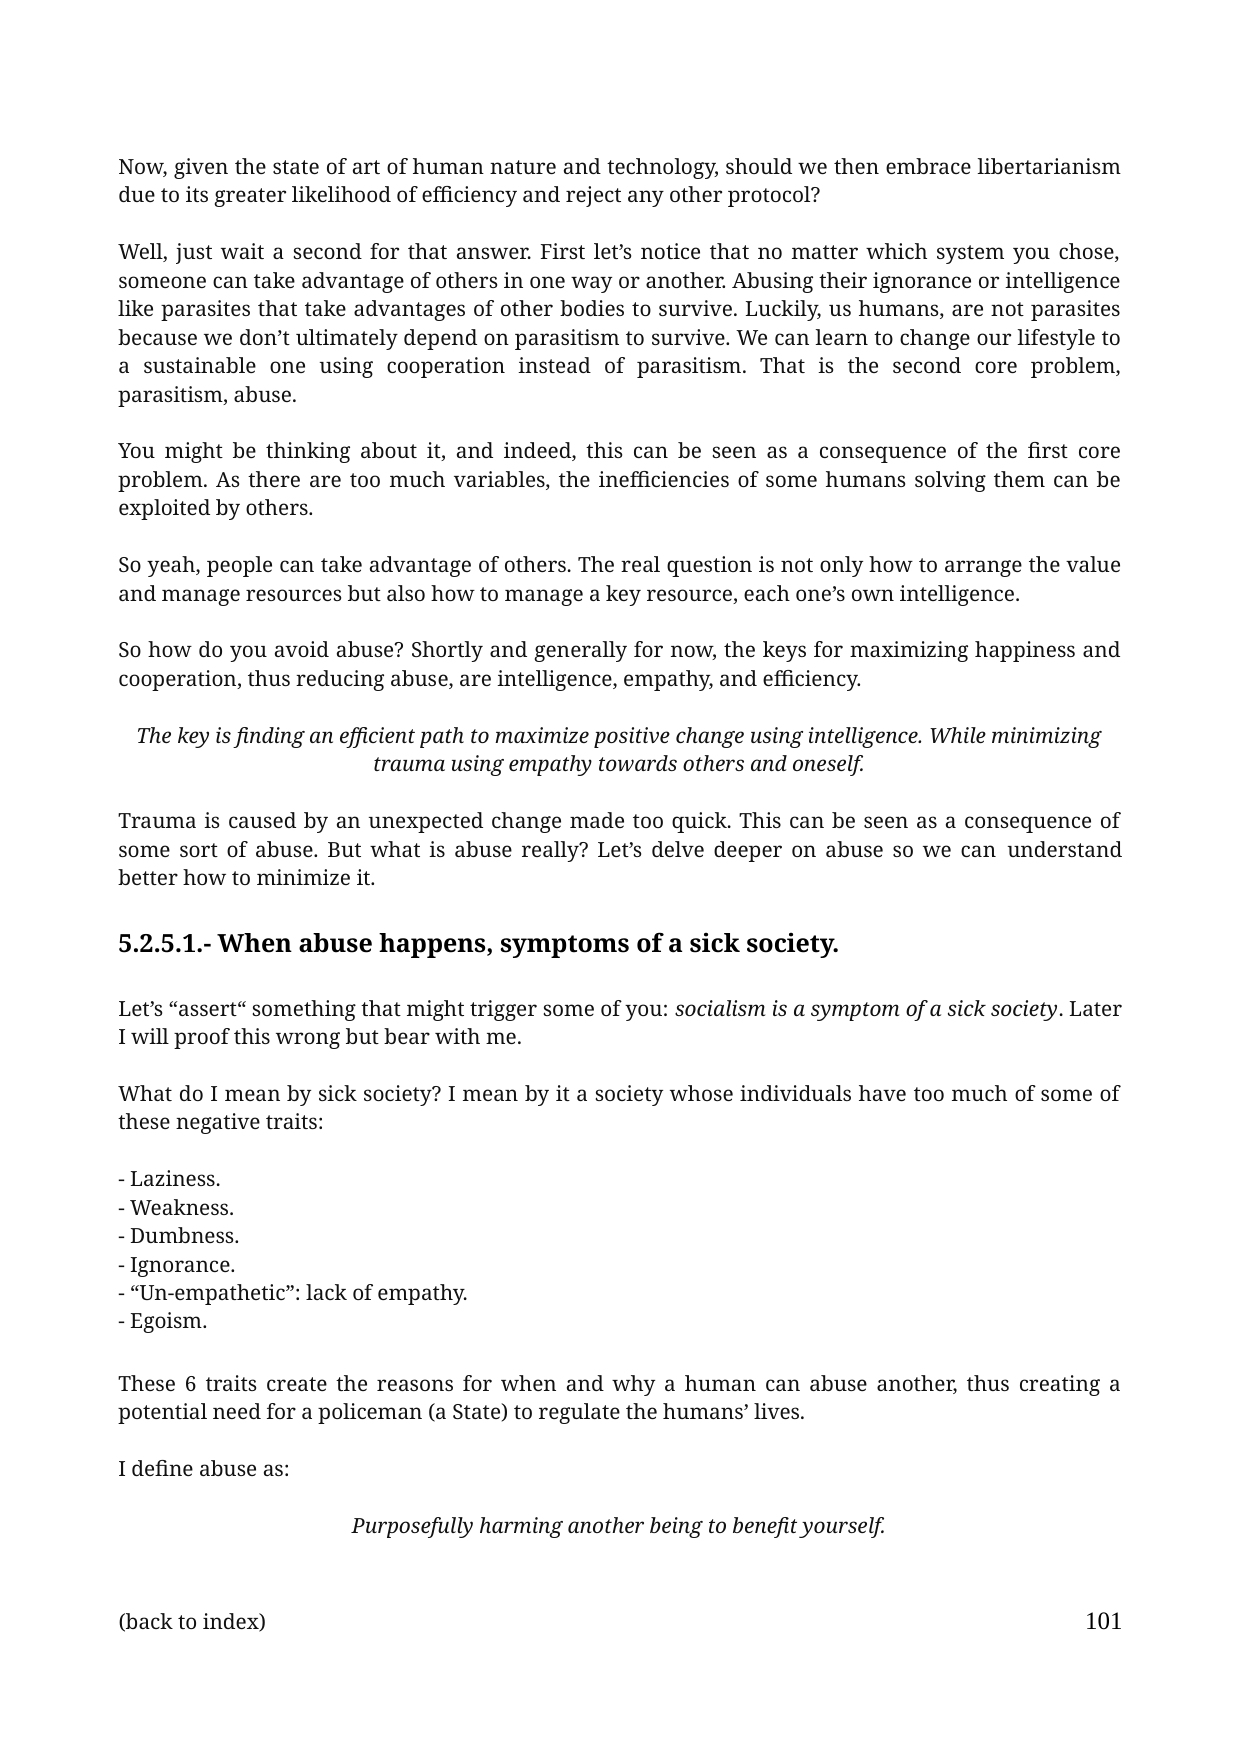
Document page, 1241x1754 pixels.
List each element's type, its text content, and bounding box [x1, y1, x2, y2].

text Trauma is caused by an unexpected change made too quick. This can be seen as a consequence of some sort of abuse. But what is abuse really? Let’s delve deeper on abuse so we can understand better how to minimize it. [118, 806, 1122, 892]
text Let’s “assert“ something that might trigger some of you: socialism is a symptom of a sick society. Later I will proof this wrong but bear with me. [118, 994, 1122, 1051]
text 5.2.5.1.- When abuse happens, symptoms of a sick society. [118, 926, 1122, 960]
text - “Un-empathetic”: lack of empathy. [118, 1278, 1122, 1307]
text Purposefully harming another being to benefit yourself. [118, 1511, 1122, 1540]
text So how do you avoid abuse? Shortly and generally for now, the keys for maximizing happiness and cooperation, thus reducing abuse, are intelligence, empathy, and efficiency. [118, 636, 1122, 692]
text - Laziness. [118, 1164, 1122, 1193]
text - Egoism. [118, 1307, 1122, 1335]
text So yeah, people can take advantage of others. The real question is not only how to arrange the value and manage resources but also how to manage a key resource, each one’s own intelligence. [118, 550, 1122, 607]
text I define abuse as: [118, 1454, 1122, 1483]
text What do I mean by sick society? I mean by it a society whose individuals have too much of some of these negative traits: [118, 1079, 1122, 1136]
text Now, given the state of art of human nature and technology, should we then embrace libertarianism due to its greater likelihood of efficiency and reject any other protocol? [118, 152, 1122, 209]
text Well, just wait a second for that answer. First let’s notice that no matter which system you chose, someone can take advantage of others in one way or another. Abusing their ignorance or intelligence like parasites that take advantages of other bodies to survive. Luckily, us humans, are not parasites because we don’t ultimately depend on parasitism to survive. We can learn to change our lifestyle to a sustainable one using cooperation instead of parasitism. That is the second core problem, parasitism, abuse. [118, 237, 1122, 408]
text - Dumbness. [118, 1221, 1122, 1250]
text You might be thinking about it, and indeed, this can be seen as a consequence of the first core problem. As there are too much variables, the inefficiencies of some humans solving them can be exploited by others. [118, 437, 1122, 522]
text - Weakness. [118, 1193, 1122, 1221]
text The key is finding an efficient path to maximize positive change using intelligence. While minimizing trauma using empathy towards others and oneself. [118, 721, 1122, 778]
text These 6 traits create the reasons for when and why a human can abuse another, thus creating a potential need for a policeman (a State) to regulate the humans’ lives. [118, 1369, 1122, 1426]
text - Ignorance. [118, 1250, 1122, 1278]
